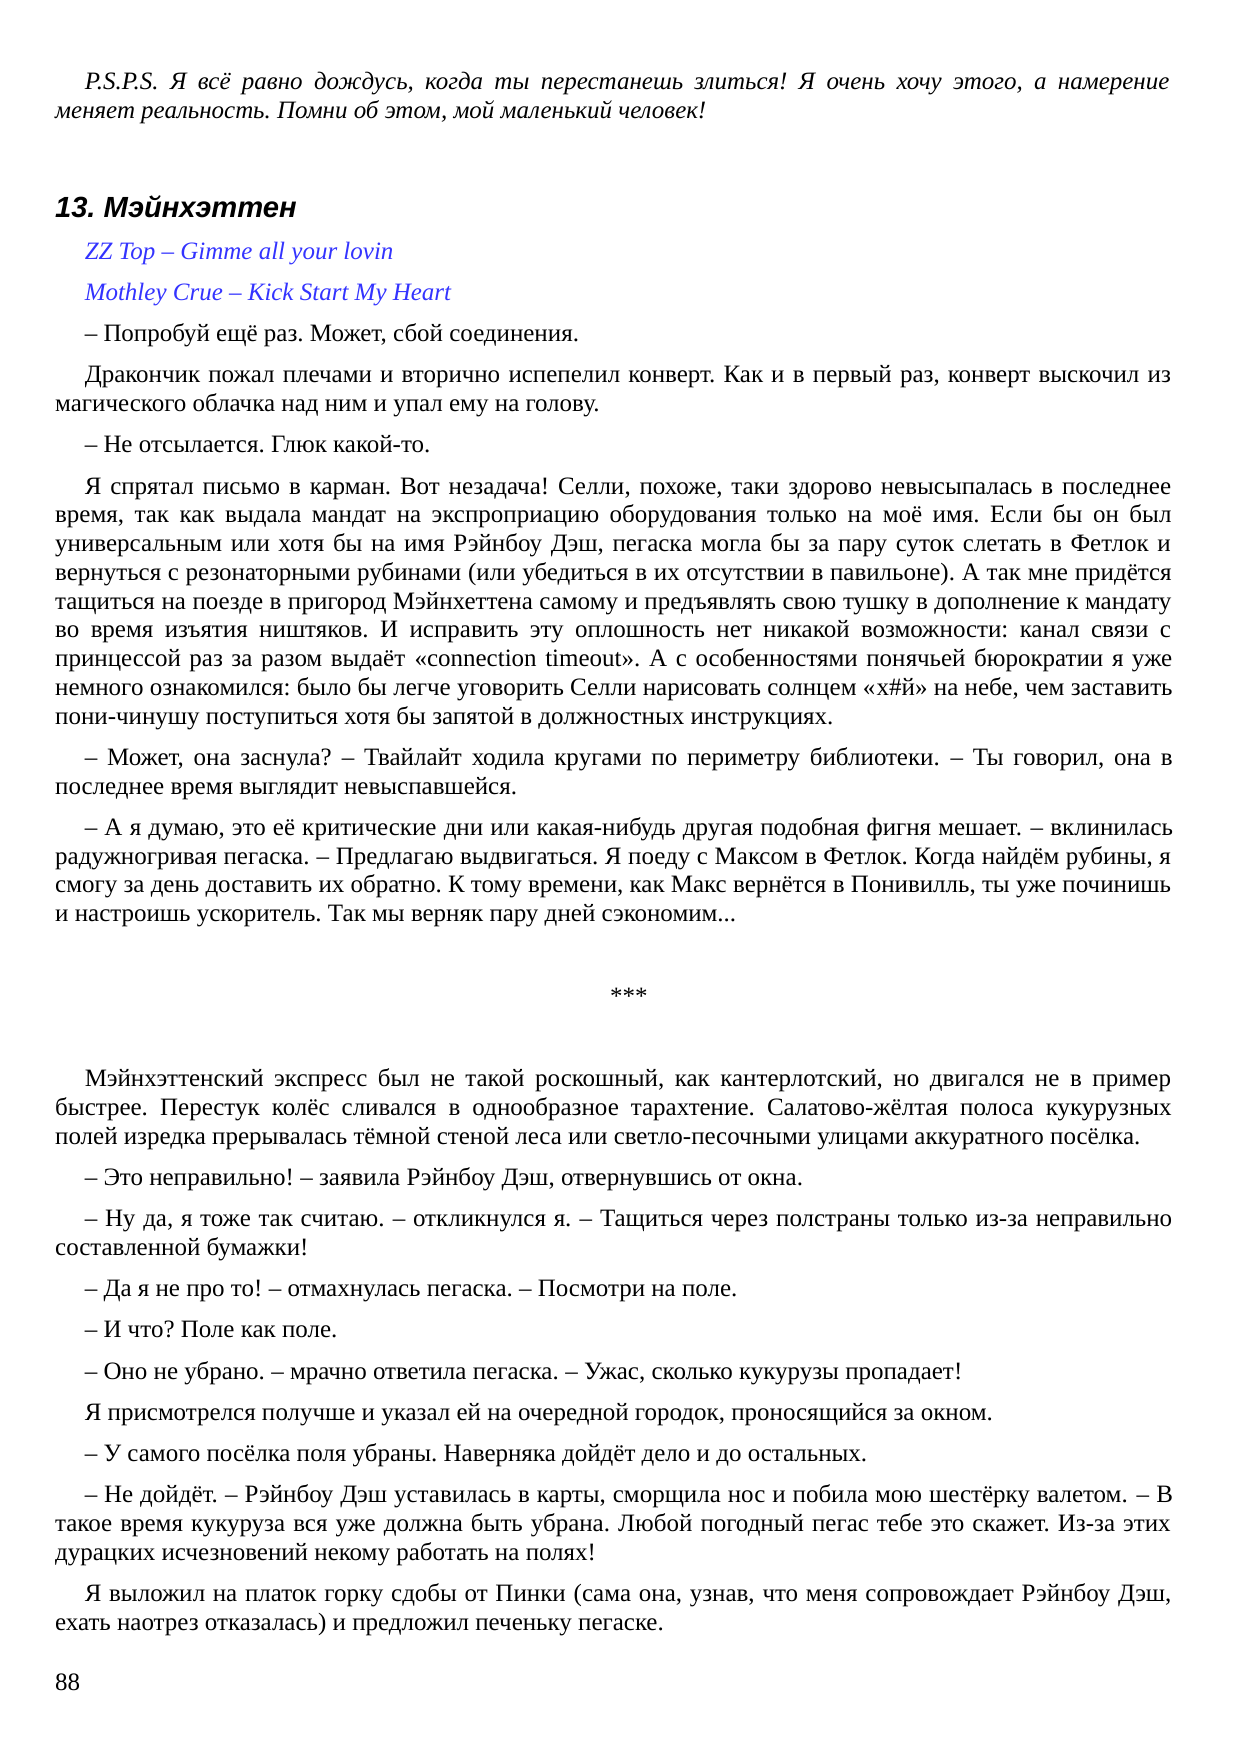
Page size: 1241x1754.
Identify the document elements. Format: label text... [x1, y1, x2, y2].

text Я присмотрелся получше и указал ей на очередной городок, проносящийся за окном. [55, 1397, 1173, 1426]
text P.S.P.S. Я всё равно дождусь, когда ты перестанешь злиться! Я очень хочу этого, а намерение меняет реальность. Помни об этом, мой маленький человек! [55, 66, 1173, 123]
text – Может, она заснула? – Твайлайт ходила кругами по периметру библиотеки. – Ты говорил, она в последнее время выглядит невыспавшейся. [55, 742, 1173, 799]
subtitle 13. Мэйнхэттен [55, 190, 1173, 223]
text – Не дойдёт. – Рэйнбоу Дэш уставилась в карты, сморщила нос и побила мою шестёрку валетом. – В такое время кукуруза вся уже должна быть убрана. Любой погодный пегас тебе это скажет. Из-за этих дурацких исчезновений некому работать на полях! [55, 1479, 1173, 1566]
text – Попробуй ещё раз. Может, сбой соединения. [55, 318, 1173, 347]
text Я выложил на платок горку сдобы от Пинки (сама она, узнав, что меня сопровождает Рэйнбоу Дэш, ехать наотрез отказалась) и предложил печеньку пегаске. [55, 1578, 1173, 1636]
text – Да я не про то! – отмахнулась пегаска. – Посмотри на поле. [55, 1273, 1173, 1302]
text – У самого посёлка поля убраны. Наверняка дойдёт дело и до остальных. [55, 1438, 1173, 1467]
text Mothley Crue – Kick Start My Heart [55, 277, 1173, 306]
text – Это неправильно! – заявила Рэйнбоу Дэш, отвернувшись от окна. [55, 1162, 1173, 1191]
text – А я думаю, это её критические дни или какая-нибудь другая подобная фигня мешает. – вклинилась радужногривая пегаска. – Предлагаю выдвигаться. Я поеду с Максом в Фетлок. Когда найдём рубины, я смогу за день доставить их обратно. К тому времени, как Макс вернётся в Понивилль, ты уже починишь и настроишь ускоритель. Так мы верняк пару дней сэкономим... [55, 812, 1173, 927]
text Я спрятал письмо в карман. Вот незадача! Селли, похоже, таки здорово невысыпалась в последнее время, так как выдала мандат на экспроприацию оборудования только на моё имя. Если бы он был универсальным или хотя бы на имя Рэйнбоу Дэш, пегаска могла бы за пару суток слетать в Фетлок и вернуться с резонаторными рубинами (или убедиться в их отсутствии в павильоне). А так мне придётся тащиться на поезде в пригород Мэйнхеттена самому и предъявлять свою тушку в дополнение к мандату во время изъятия ништяков. И исправить эту оплошность нет никакой возможности: канал связи с принцессой раз за разом выдаёт «connection timeout». А с особенностями понячьей бюрократии я уже немного ознакомился: было бы легче уговорить Селли нарисовать солнцем «х#й» на небе, чем заставить пони-чинушу поступиться хотя бы запятой в должностных инструкциях. [55, 471, 1173, 729]
text *** [55, 981, 1173, 1009]
text – И что? Поле как поле. [55, 1314, 1173, 1343]
text Мэйнхэттенский экспресс был не такой роскошный, как кантерлотский, но двигался не в пример быстрее. Перестук колёс сливался в однообразное тарахтение. Салатово-жёлтая полоса кукурузных полей изредка прерывалась тёмной стеной леса или светло-песочными улицами аккуратного посёлка. [55, 1063, 1173, 1149]
text ZZ Top – Gimme all your lovin [55, 236, 1173, 264]
text Дракончик пожал плечами и вторично испепелил конверт. Как и в первый раз, конверт выскочил из магического облачка над ним и упал ему на голову. [55, 359, 1173, 417]
text – Не отсылается. Глюк какой-то. [55, 429, 1173, 458]
text – Ну да, я тоже так считаю. – откликнулся я. – Тащиться через полстраны только из-за неправильно составленной бумажки! [55, 1203, 1173, 1261]
text – Оно не убрано. – мрачно ответила пегаска. – Ужас, сколько кукурузы пропадает! [55, 1356, 1173, 1384]
